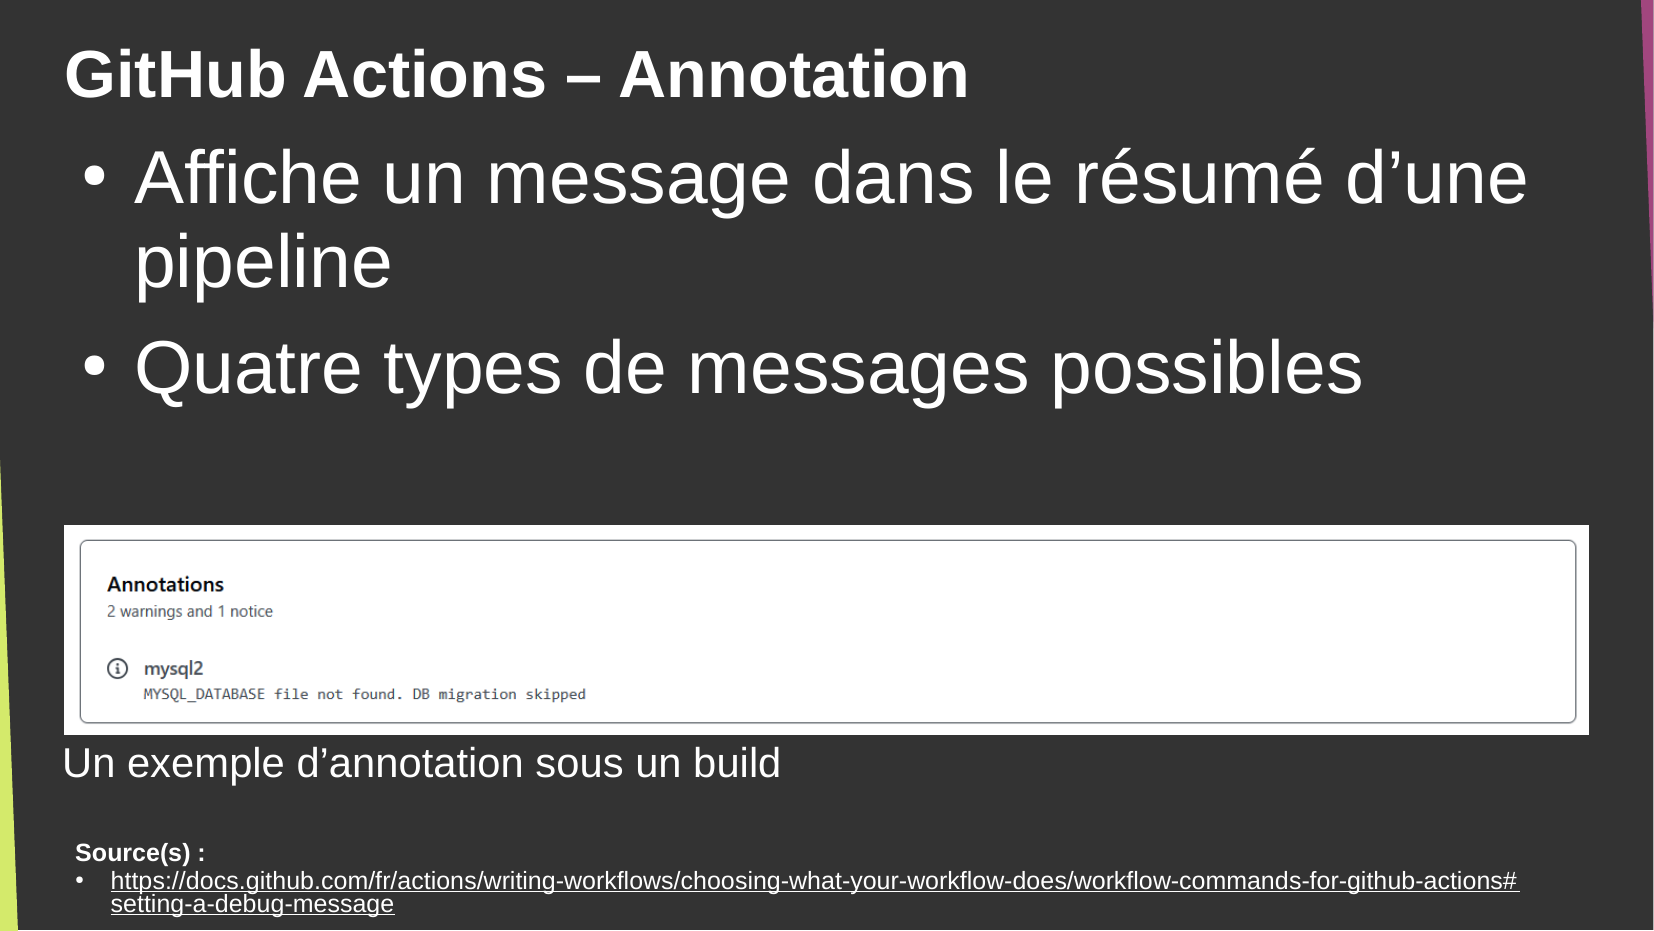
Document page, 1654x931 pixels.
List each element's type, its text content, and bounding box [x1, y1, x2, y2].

text_box [0, 460, 18, 931]
list Affiche un message dans le résumé d’une pipeline Quatre types de messages possibles [63, 135, 1542, 426]
title GitHub Actions – Annotation [64, 37, 1577, 119]
text_box Un exemple d’annotation sous un build [47, 732, 1583, 849]
picture [64, 525, 1589, 735]
text_box 0 [1640, 0, 1654, 342]
text_box Source(s) : https://docs.github.com/fr/actions/writing-workflows/choosing-what-your-workflow-does/workflow-commands-for-github-actions#setting-a-debug-message [60, 793, 1546, 903]
